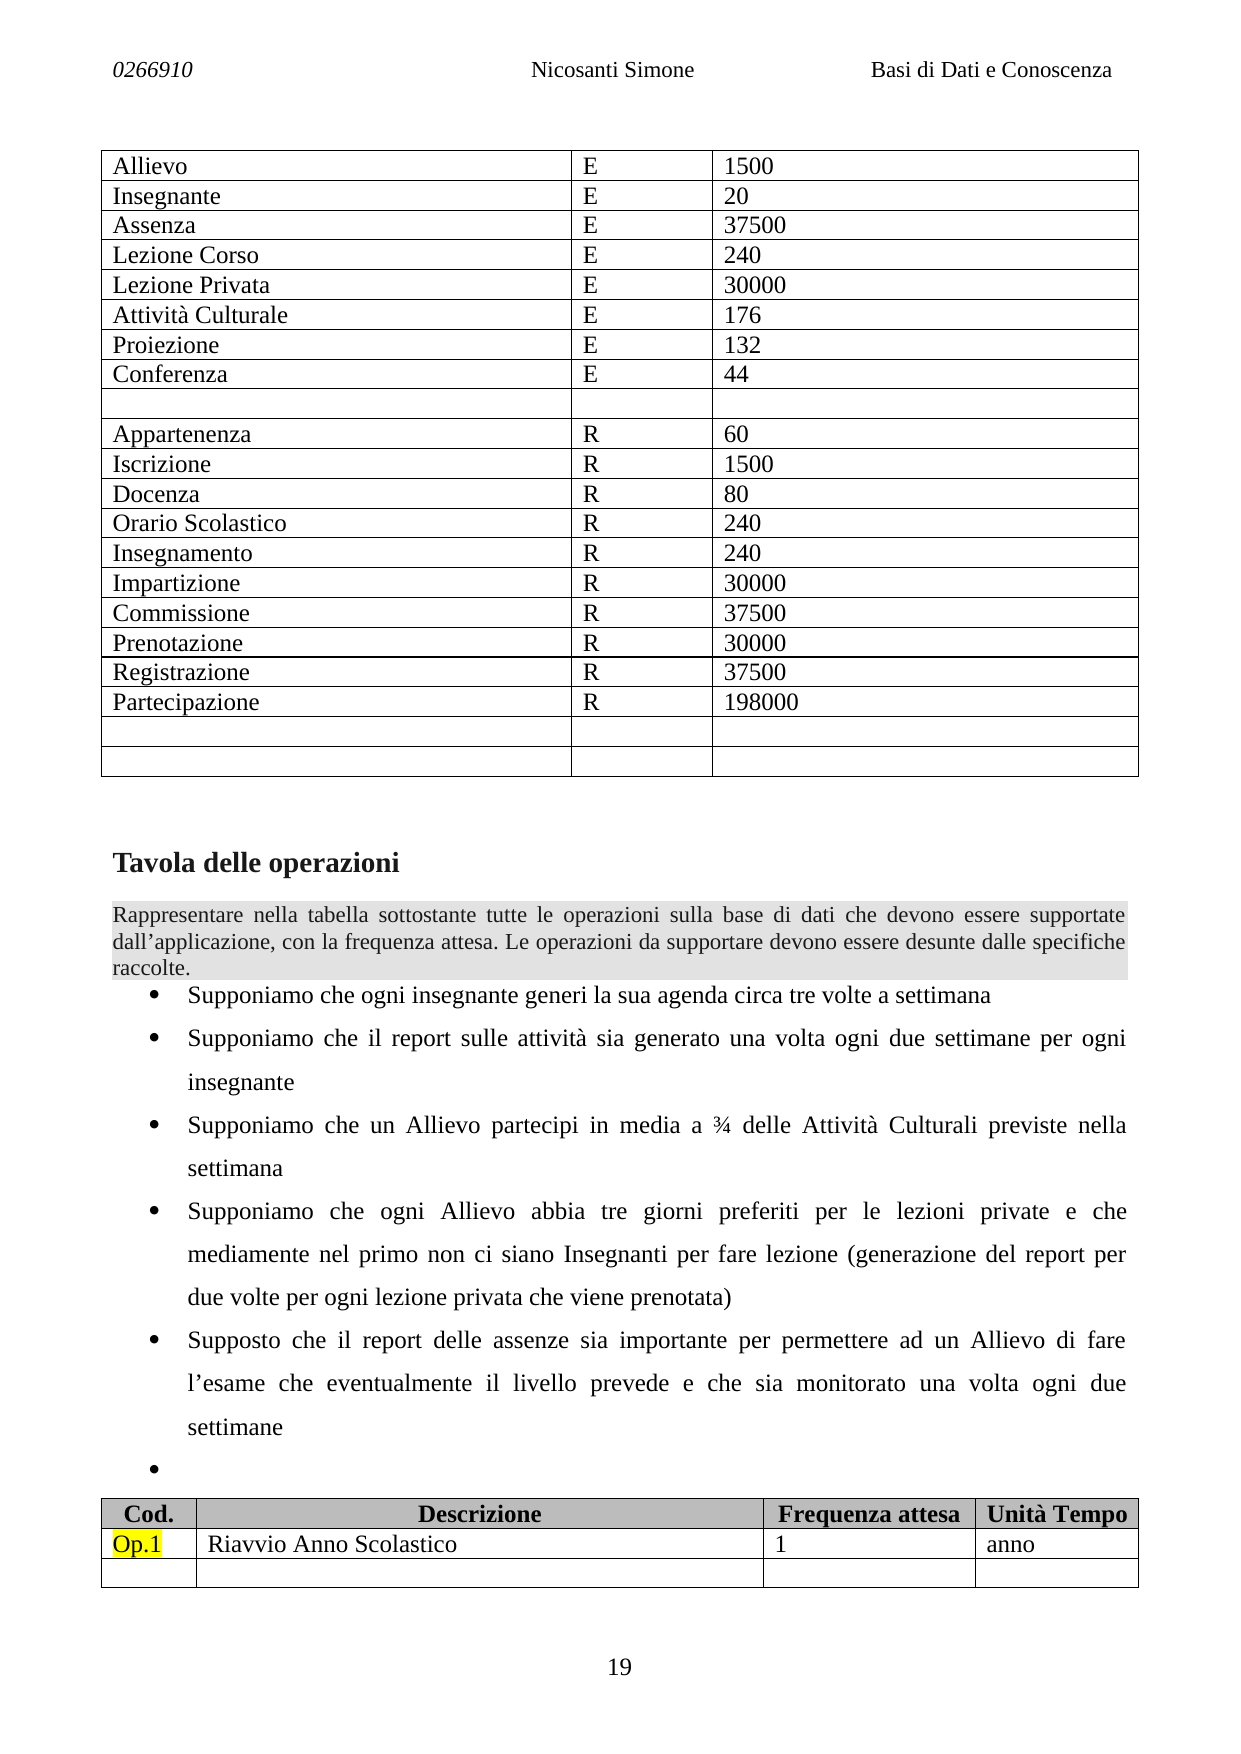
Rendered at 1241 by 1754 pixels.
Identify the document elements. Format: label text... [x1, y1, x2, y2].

subtitle Tavola delle operazioni [112, 845, 1128, 878]
table_header Unità Tempo [976, 1499, 1138, 1528]
table_cell [713, 717, 1138, 746]
table_cell 1 [764, 1529, 975, 1557]
table_cell R [572, 509, 712, 537]
table_cell R [572, 449, 712, 478]
table_cell 198000 [713, 687, 1138, 716]
table_cell Attività Culturale [102, 300, 571, 329]
table_cell Impartizione [102, 568, 571, 597]
table_header Frequenza attesa [764, 1499, 975, 1528]
table_cell 44 [713, 360, 1138, 388]
list Supponiamo che il report sulle attività sia generato una volta ogni due settimane per ogni insegnante [150, 1023, 1128, 1095]
table_cell R [572, 479, 712, 507]
text Rappresentare nella tabella sottostante tutte le operazioni sulla base di dati che devono essere supportate dall’applicazione, con la frequenza attesa. Le operazioni da supportare devono essere desunte dalle specifiche raccolte. [112, 901, 1128, 980]
table_cell 20 [713, 181, 1138, 209]
table_cell [572, 717, 712, 746]
table_cell [102, 717, 571, 746]
table_cell R [572, 598, 712, 627]
table_cell Lezione Privata [102, 270, 571, 299]
table_cell [713, 747, 1138, 776]
table_cell R [572, 687, 712, 716]
table_cell 30000 [713, 270, 1138, 299]
table_cell [102, 747, 571, 776]
table_cell 60 [713, 419, 1138, 448]
table_cell Iscrizione [102, 449, 571, 478]
table_cell 240 [713, 509, 1138, 537]
table_cell Docenza [102, 479, 571, 507]
table_cell 176 [713, 300, 1138, 329]
table_cell 80 [713, 479, 1138, 507]
table_cell Partecipazione [102, 687, 571, 716]
table_cell R [572, 658, 712, 686]
table_cell E [572, 151, 712, 180]
table_cell 1500 [713, 449, 1138, 478]
table_header Descrizione [197, 1499, 763, 1528]
table_cell anno [976, 1529, 1138, 1557]
table_cell Riavvio Anno Scolastico [197, 1529, 763, 1557]
list Supponiamo che un Allievo partecipi in media a ¾ delle Attività Culturali previste nella settimana [150, 1110, 1128, 1182]
table_cell [572, 389, 712, 418]
table_cell [102, 389, 571, 418]
table_cell R [572, 538, 712, 567]
table_cell 30000 [713, 628, 1138, 656]
table_cell 240 [713, 538, 1138, 567]
table_cell E [572, 240, 712, 269]
table_cell 30000 [713, 568, 1138, 597]
table_cell Prenotazione [102, 628, 571, 656]
table_cell 37500 [713, 211, 1138, 239]
table_cell R [572, 419, 712, 448]
table_cell 1500 [713, 151, 1138, 180]
list Supponiamo che ogni Allievo abbia tre giorni preferiti per le lezioni private e che mediamente nel primo non ci siano Insegnanti per fare lezione (generazione del report per due volte per ogni lezione privata che viene prenotata) [150, 1196, 1128, 1311]
table_cell Op.1 [102, 1529, 196, 1557]
table_cell [764, 1559, 975, 1587]
table_header Cod. [102, 1499, 196, 1528]
table_cell Appartenenza [102, 419, 571, 448]
table_cell E [572, 360, 712, 388]
table_cell E [572, 181, 712, 209]
table_cell E [572, 270, 712, 299]
table_cell Insegnante [102, 181, 571, 209]
table_cell [713, 389, 1138, 418]
table_cell Lezione Corso [102, 240, 571, 269]
table_cell E [572, 300, 712, 329]
table_cell Orario Scolastico [102, 509, 571, 537]
table_cell Commissione [102, 598, 571, 627]
list Supposto che il report delle assenze sia importante per permettere ad un Allievo di fare l’esame che eventualmente il livello prevede e che sia monitorato una volta ogni due settimane [150, 1325, 1128, 1440]
table_cell Conferenza [102, 360, 571, 388]
table_cell 37500 [713, 658, 1138, 686]
table_cell R [572, 568, 712, 597]
table_cell R [572, 628, 712, 656]
table_cell Assenza [102, 211, 571, 239]
table_cell Insegnamento [102, 538, 571, 567]
table_cell E [572, 330, 712, 358]
table_cell [102, 1559, 196, 1587]
table_cell 240 [713, 240, 1138, 269]
table_cell 132 [713, 330, 1138, 358]
table_cell Proiezione [102, 330, 571, 358]
table_cell [976, 1559, 1138, 1587]
table_cell Allievo [102, 151, 571, 180]
table_cell [197, 1559, 763, 1587]
table_cell Registrazione [102, 658, 571, 686]
table_cell [572, 747, 712, 776]
table_cell 37500 [713, 598, 1138, 627]
table_cell E [572, 211, 712, 239]
list Supponiamo che ogni insegnante generi la sua agenda circa tre volte a settimana [150, 980, 1128, 1009]
